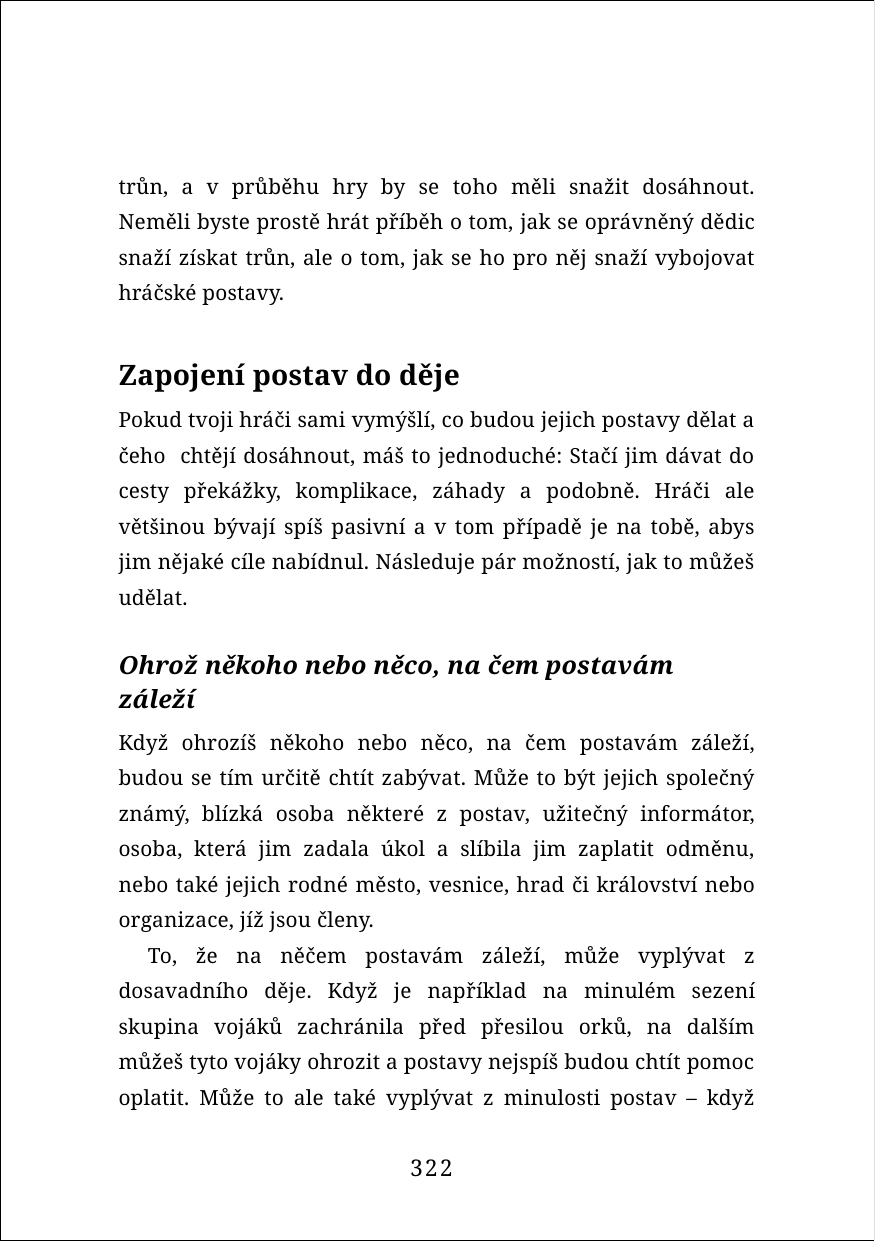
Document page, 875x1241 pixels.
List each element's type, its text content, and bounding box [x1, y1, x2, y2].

text trůn, a v průběhu hry by se toho měli snažit dosáhnout. Neměli byste prostě hrát příběh o tom, jak se oprávněný dědic snaží získat trůn, ale o tom, jak se ho pro něj snaží vybojovat hráčské postavy. [118, 172, 756, 307]
text Pokud tvoji hráči sami vymýšlí, co budou jejich postavy dělat a čeho chtějí dosáhnout, máš to jednoduché: Stačí jim dávat do cesty překážky, komplikace, záhady a podobně. Hráči ale většinou bývají spíš pasivní a v tom případě je na tobě, abys jim nějaké cíle nabídnul. Následuje pár možností, jak to můžeš udělat. [118, 405, 756, 611]
text Když ohrozíš někoho nebo něco, na čem postavám záleží, budou se tím určitě chtít zabývat. Může to být jejich společný známý, blízká osoba některé z postav, užitečný informátor, osoba, která jim zadala úkol a slíbila jim zaplatit odměnu, nebo také jejich rodné město, vesnice, hrad či království nebo organizace, jíž jsou členy. To, že na něčem postavám záleží, může vyplývat z dosavadního děje. Když je například na minulém sezení skupina vojáků zachránila před přesilou orků, na dalším můžeš tyto vojáky ohrozit a postavy nejspíš budou chtít pomoc oplatit. Může to ale také vyplývat z minulosti postav – když [118, 728, 756, 1111]
subtitle Zapojení postav do děje [118, 355, 756, 393]
subtitle Ohrož někoho nebo něco, na čem postavám záleží [118, 648, 756, 716]
